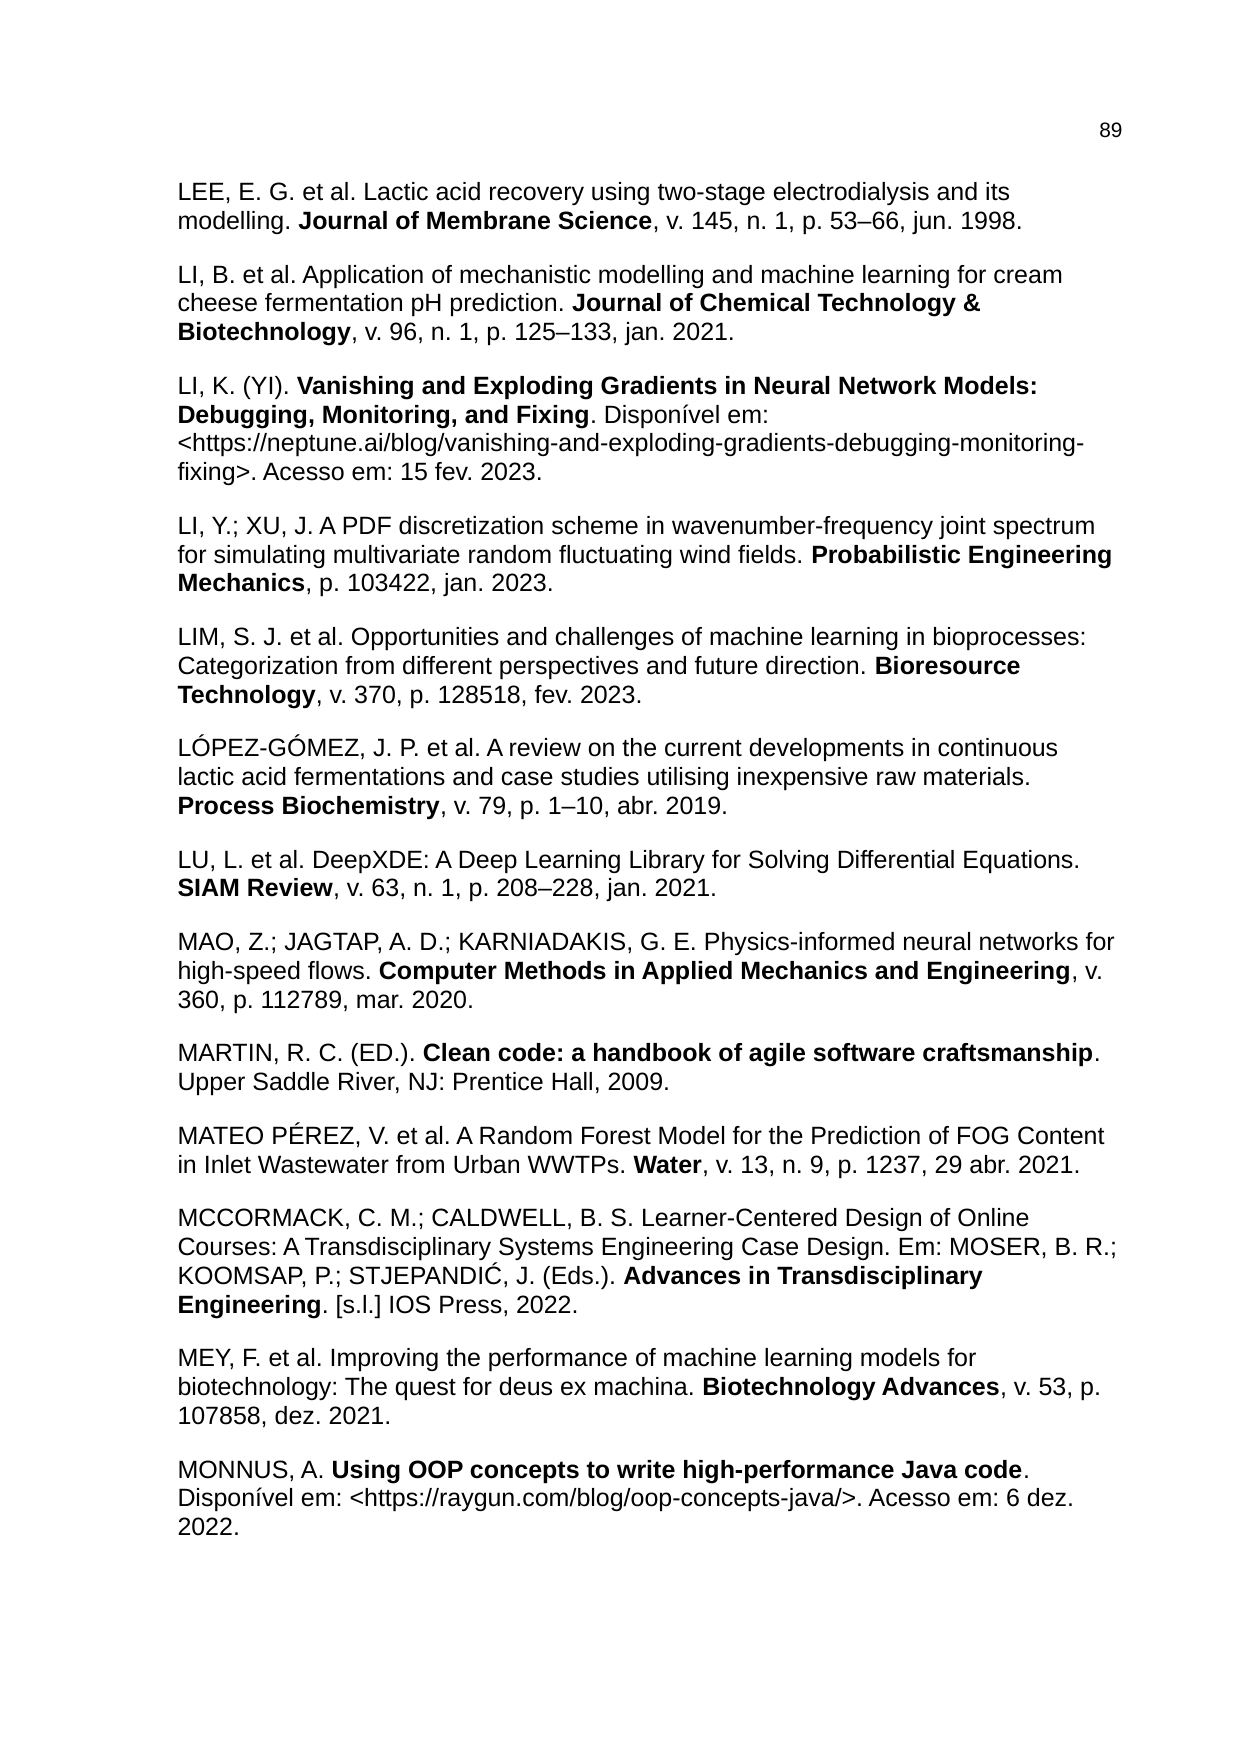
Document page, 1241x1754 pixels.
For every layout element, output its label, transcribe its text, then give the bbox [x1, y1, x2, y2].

text LI, K. (YI). Vanishing and Exploding Gradients in Neural Network Models: Debugging, Monitoring, and Fixing. Disponível em: <https://neptune.ai/blog/vanishing-and-exploding-gradients-debugging-monitoring-fixing>. Acesso em: 15 fev. 2023. [177, 371, 1122, 486]
text LI, B. et al. Application of mechanistic modelling and machine learning for cream cheese fermentation pH prediction. Journal of Chemical Technology & Biotechnology, v. 96, n. 1, p. 125–133, jan. 2021. [177, 259, 1122, 346]
text MCCORMACK, C. M.; CALDWELL, B. S. Learner-Centered Design of Online Courses: A Transdisciplinary Systems Engineering Case Design. Em: MOSER, B. R.; KOOMSAP, P.; STJEPANDIĆ, J. (Eds.). Advances in Transdisciplinary Engineering. [s.l.] IOS Press, 2022. [177, 1203, 1122, 1318]
text MEY, F. et al. Improving the performance of machine learning models for biotechnology: The quest for deus ex machina. Biotechnology Advances, v. 53, p. 107858, dez. 2021. [177, 1343, 1122, 1429]
text MARTIN, R. C. (ED.). Clean code: a handbook of agile software craftsmanship. Upper Saddle River, NJ: Prentice Hall, 2009. [177, 1038, 1122, 1096]
text MONNUS, A. Using OOP concepts to write high-performance Java code. Disponível em: <https://raygun.com/blog/oop-concepts-java/>. Acesso em: 6 dez. 2022. [177, 1454, 1122, 1541]
text LÓPEZ-GÓMEZ, J. P. et al. A review on the current developments in continuous lactic acid fermentations and case studies utilising inexpensive raw materials. Process Biochemistry, v. 79, p. 1–10, abr. 2019. [177, 733, 1122, 819]
text MATEO PÉREZ, V. et al. A Random Forest Model for the Prediction of FOG Content in Inlet Wastewater from Urban WWTPs. Water, v. 13, n. 9, p. 1237, 29 abr. 2021. [177, 1121, 1122, 1178]
text LEE, E. G. et al. Lactic acid recovery using two-stage electrodialysis and its modelling. Journal of Membrane Science, v. 145, n. 1, p. 53–66, jun. 1998. [177, 177, 1122, 234]
text LU, L. et al. DeepXDE: A Deep Learning Library for Solving Differential Equations. SIAM Review, v. 63, n. 1, p. 208–228, jan. 2021. [177, 844, 1122, 902]
text LI, Y.; XU, J. A PDF discretization scheme in wavenumber-frequency joint spectrum for simulating multivariate random fluctuating wind fields. Probabilistic Engineering Mechanics, p. 103422, jan. 2023. [177, 511, 1122, 597]
text LIM, S. J. et al. Opportunities and challenges of machine learning in bioprocesses: Categorization from different perspectives and future direction. Bioresource Technology, v. 370, p. 128518, fev. 2023. [177, 622, 1122, 708]
text MAO, Z.; JAGTAP, A. D.; KARNIADAKIS, G. E. Physics-informed neural networks for high-speed flows. Computer Methods in Applied Mechanics and Engineering, v. 360, p. 112789, mar. 2020. [177, 927, 1122, 1013]
